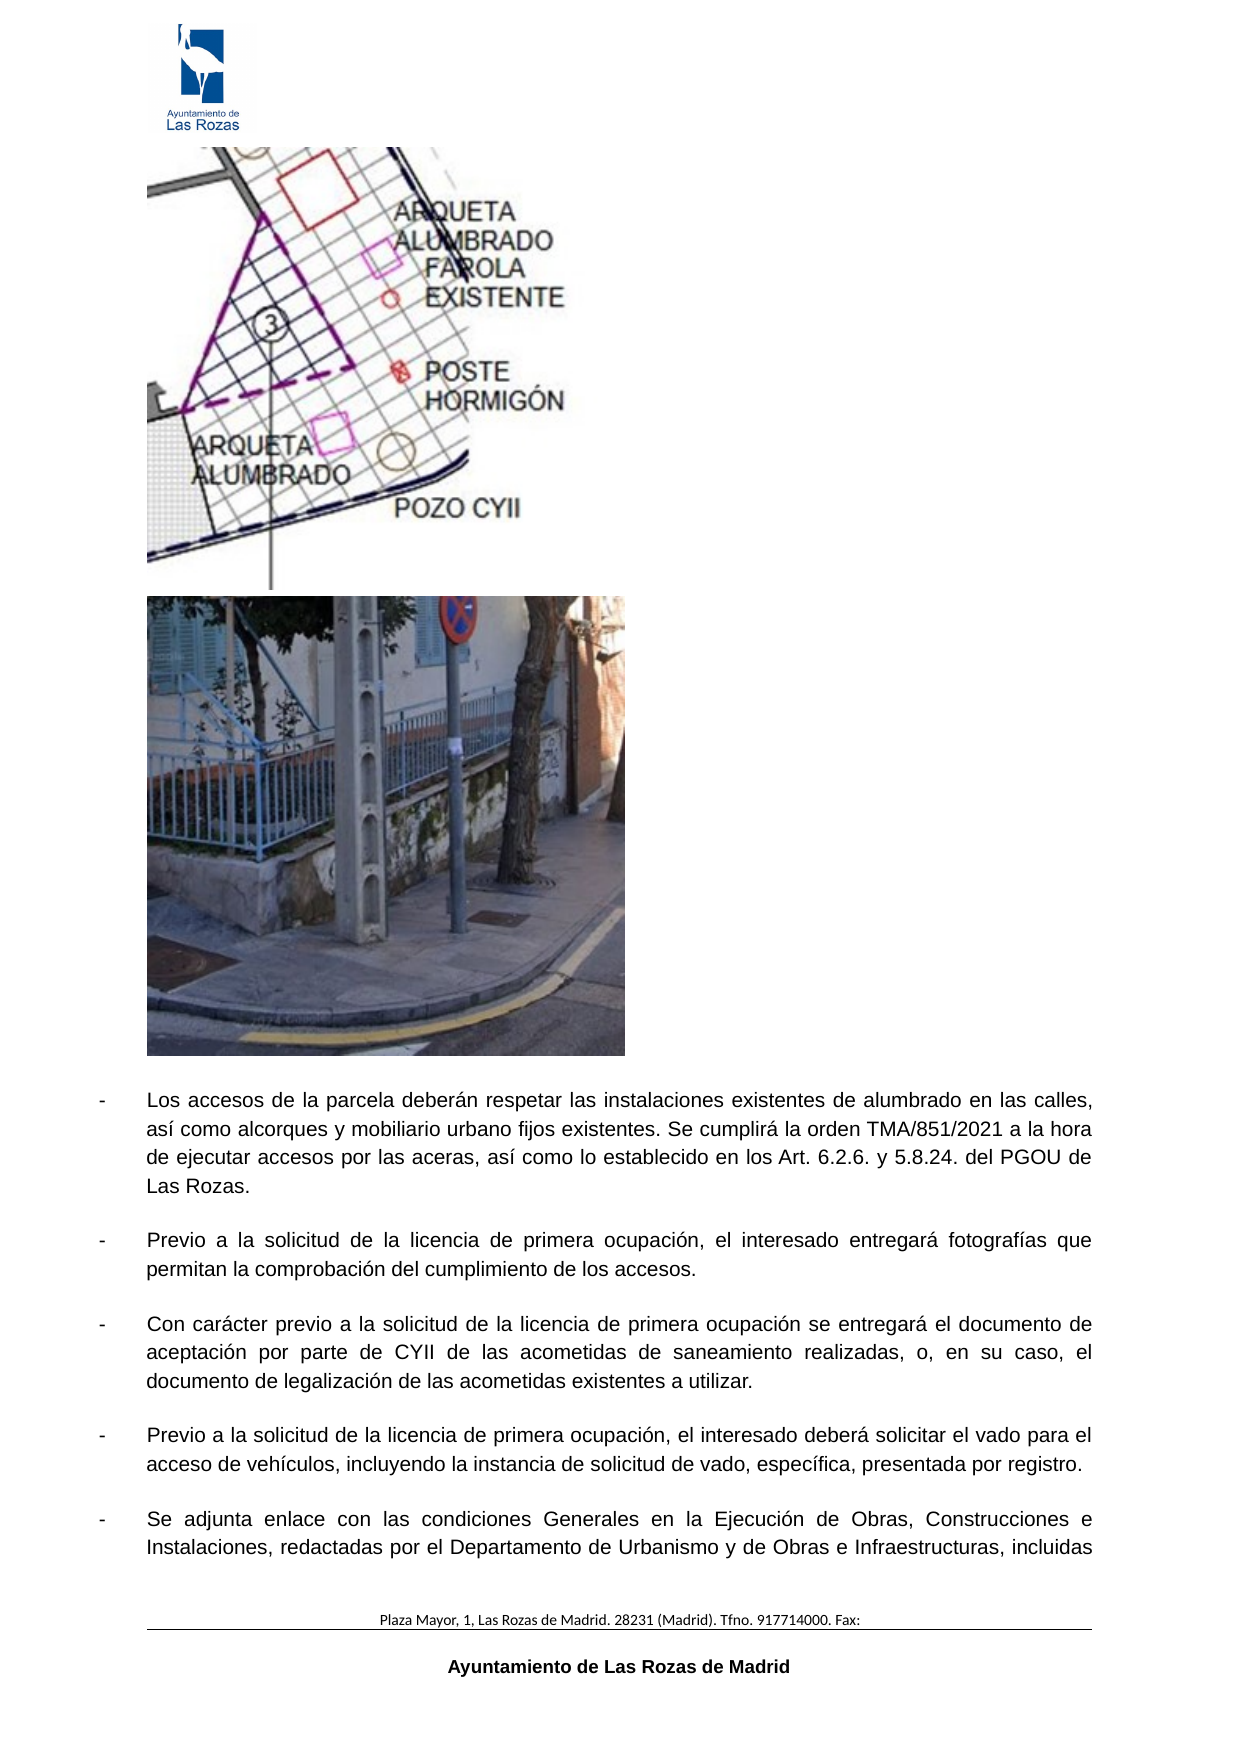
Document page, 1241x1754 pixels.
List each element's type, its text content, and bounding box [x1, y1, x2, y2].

list Previo a la solicitud de la licencia de primera ocupación, el interesado entregará fotografías que permitan la comprobación del cumplimiento de los accesos. [98, 1228, 1094, 1281]
list Con carácter previo a la solicitud de la licencia de primera ocupación se entregará el documento de aceptación por parte de CYII de las acometidas de saneamiento realizadas, o, en su caso, el documento de legalización de las acometidas existentes a utilizar. [98, 1311, 1094, 1393]
list Se adjunta enlace con las condiciones Generales en la Ejecución de Obras, Construcciones e Instalaciones, redactadas por el Departamento de Urbanismo y de Obras e Infraestructuras, incluidas [98, 1506, 1094, 1559]
list Previo a la solicitud de la licencia de primera ocupación, el interesado deberá solicitar el vado para el acceso de vehículos, incluyendo la instancia de solicitud de vado, específica, presentada por registro. [98, 1423, 1094, 1476]
list Los accesos de la parcela deberán respetar las instalaciones existentes de alumbrado en las calles, así como alcorques y mobiliario urbano fijos existentes. Se cumplirá la orden TMA/851/2021 a la hora de ejecutar accesos por las aceras, así como lo establecido en los Art. 6.2.6. y 5.8.24. del PGOU de Las Rozas. [98, 1088, 1094, 1198]
